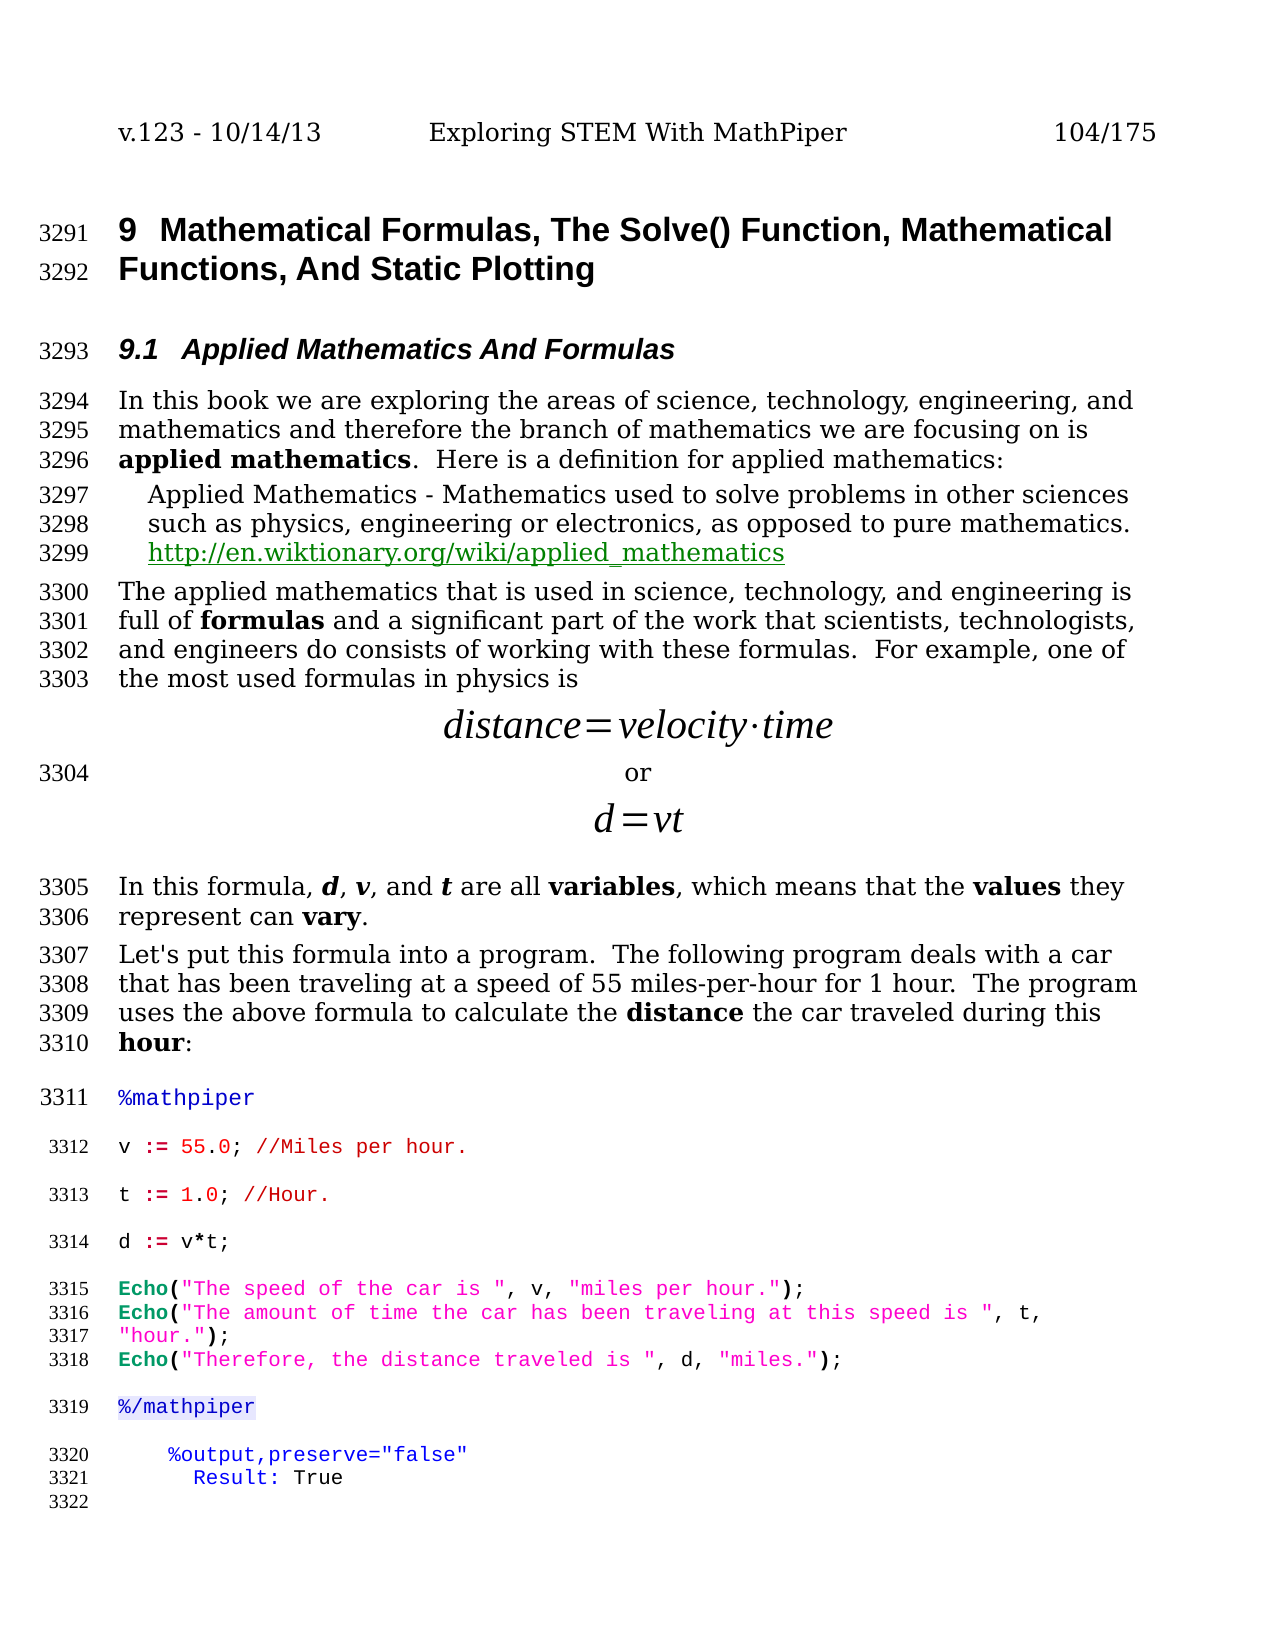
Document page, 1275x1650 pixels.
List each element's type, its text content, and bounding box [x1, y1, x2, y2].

text Echo("Therefore, the distance traveled is ", d, "miles."); [118, 1349, 1157, 1373]
text %mathpiper [118, 1087, 1157, 1113]
text v := 55.0; //Miles per hour. [118, 1136, 1157, 1160]
subtitle Mathematical Formulas, The Solve() Function, Mathematical Functions, And Static Plotting [118, 210, 1157, 287]
text The applied mathematics that is used in science, technology, and engineering is full of formulas and a significant part of the work that scientists, technologists, and engineers do consists of working with these formulas. For example, one of the most used formulas in physics is [118, 577, 1157, 694]
text Result: True [118, 1467, 1157, 1491]
subtitle Applied Mathematics And Formulas [118, 332, 1157, 366]
text or [118, 758, 1157, 787]
text d := v*t; [118, 1231, 1157, 1254]
text Echo("The amount of time the car has been traveling at this speed is ", t, "hour."); [118, 1302, 1157, 1349]
text Applied Mathematics - Mathematics used to solve problems in other sciences such as physics, engineering or electronics, as opposed to pure mathematics. http://en.wiktionary.org/wiki/applied_mathematics [148, 480, 1157, 568]
text Let's put this formula into a program. The following program deals with a car that has been traveling at a speed of 55 miles-per-hour for 1 hour. The program uses the above formula to calculate the distance the car traveled during this hour: [118, 940, 1157, 1057]
text In this formula, d, v, and t are all variables, which means that the values they represent can vary. [118, 872, 1157, 931]
text %/mathpiper [118, 1396, 1157, 1420]
text Echo("The speed of the car is ", v, "miles per hour."); [118, 1278, 1157, 1302]
text %output,preserve="false" [118, 1444, 1157, 1467]
text In this book we are exploring the areas of science, technology, engineering, and mathematics and therefore the branch of mathematics we are focusing on is applied mathematics. Here is a definition for applied mathematics: [118, 387, 1157, 474]
text t := 1.0; //Hour. [118, 1183, 1157, 1207]
